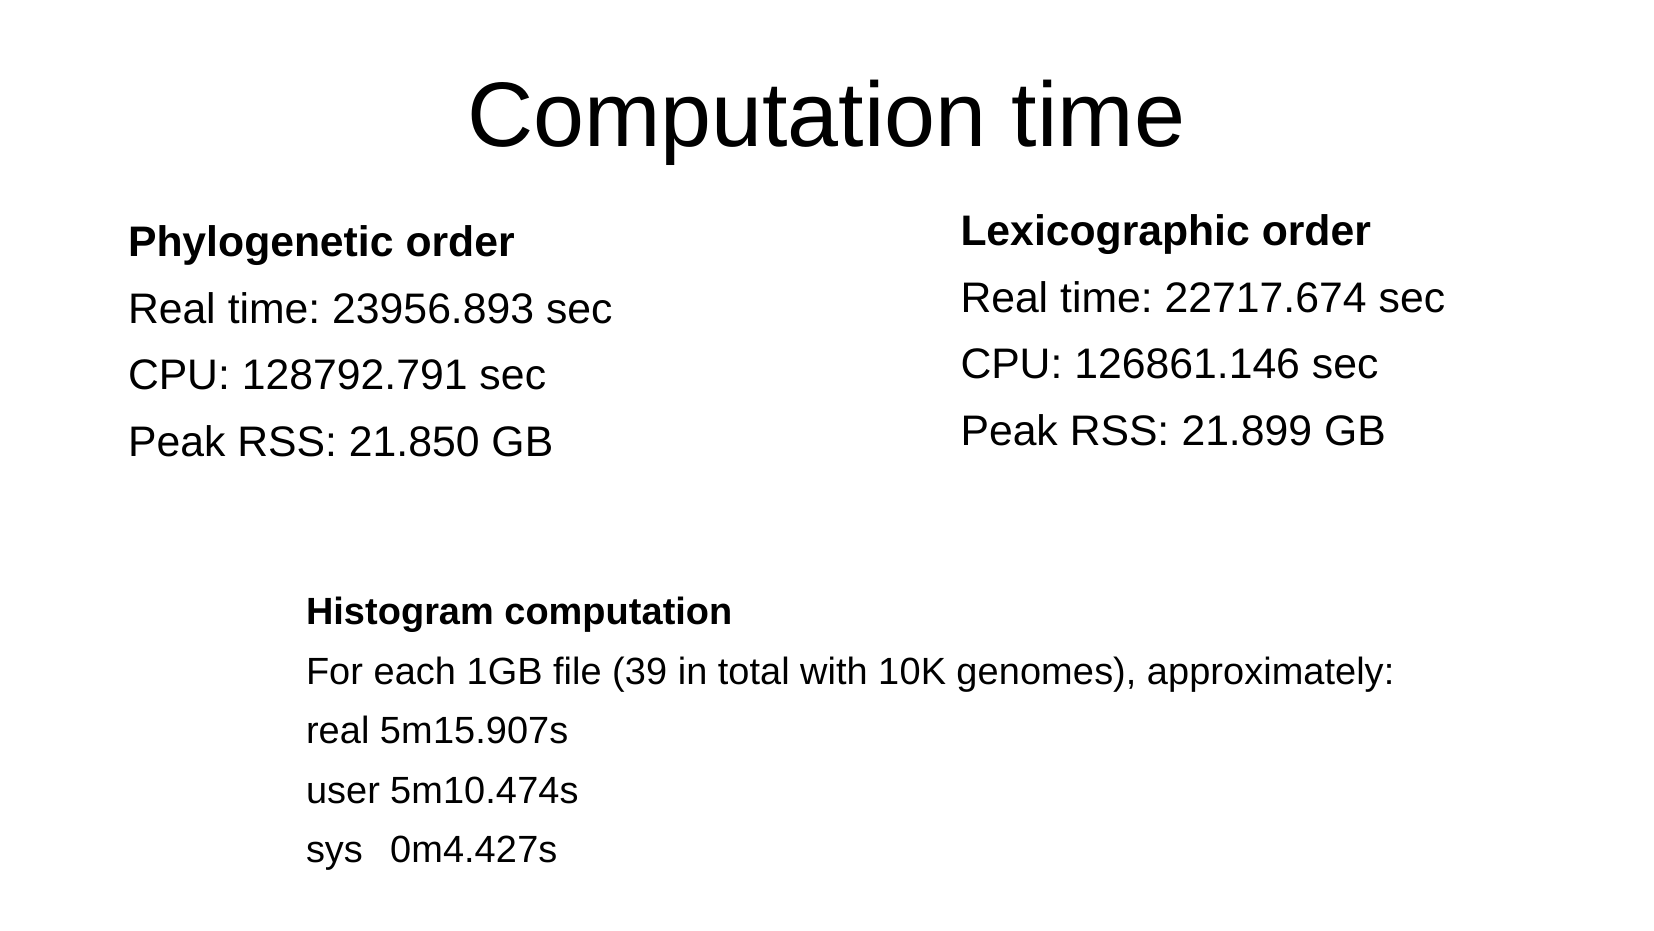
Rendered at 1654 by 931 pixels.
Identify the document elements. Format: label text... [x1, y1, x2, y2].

list Phylogenetic order Real time: 23956.893 sec CPU: 128792.791 sec Peak RSS: 21.850 GB [82, 217, 621, 502]
list Histogram computation For each 1GB file (39 in total with 10K genomes), approximately: real 5m15.907s user 5m10.474s sys 0m4.427s [265, 590, 1477, 875]
list Lexicographic order Real time: 22717.674 sec CPU: 126861.146 sec Peak RSS: 21.899 GB [915, 206, 1453, 492]
title Computation time [82, 37, 1571, 193]
